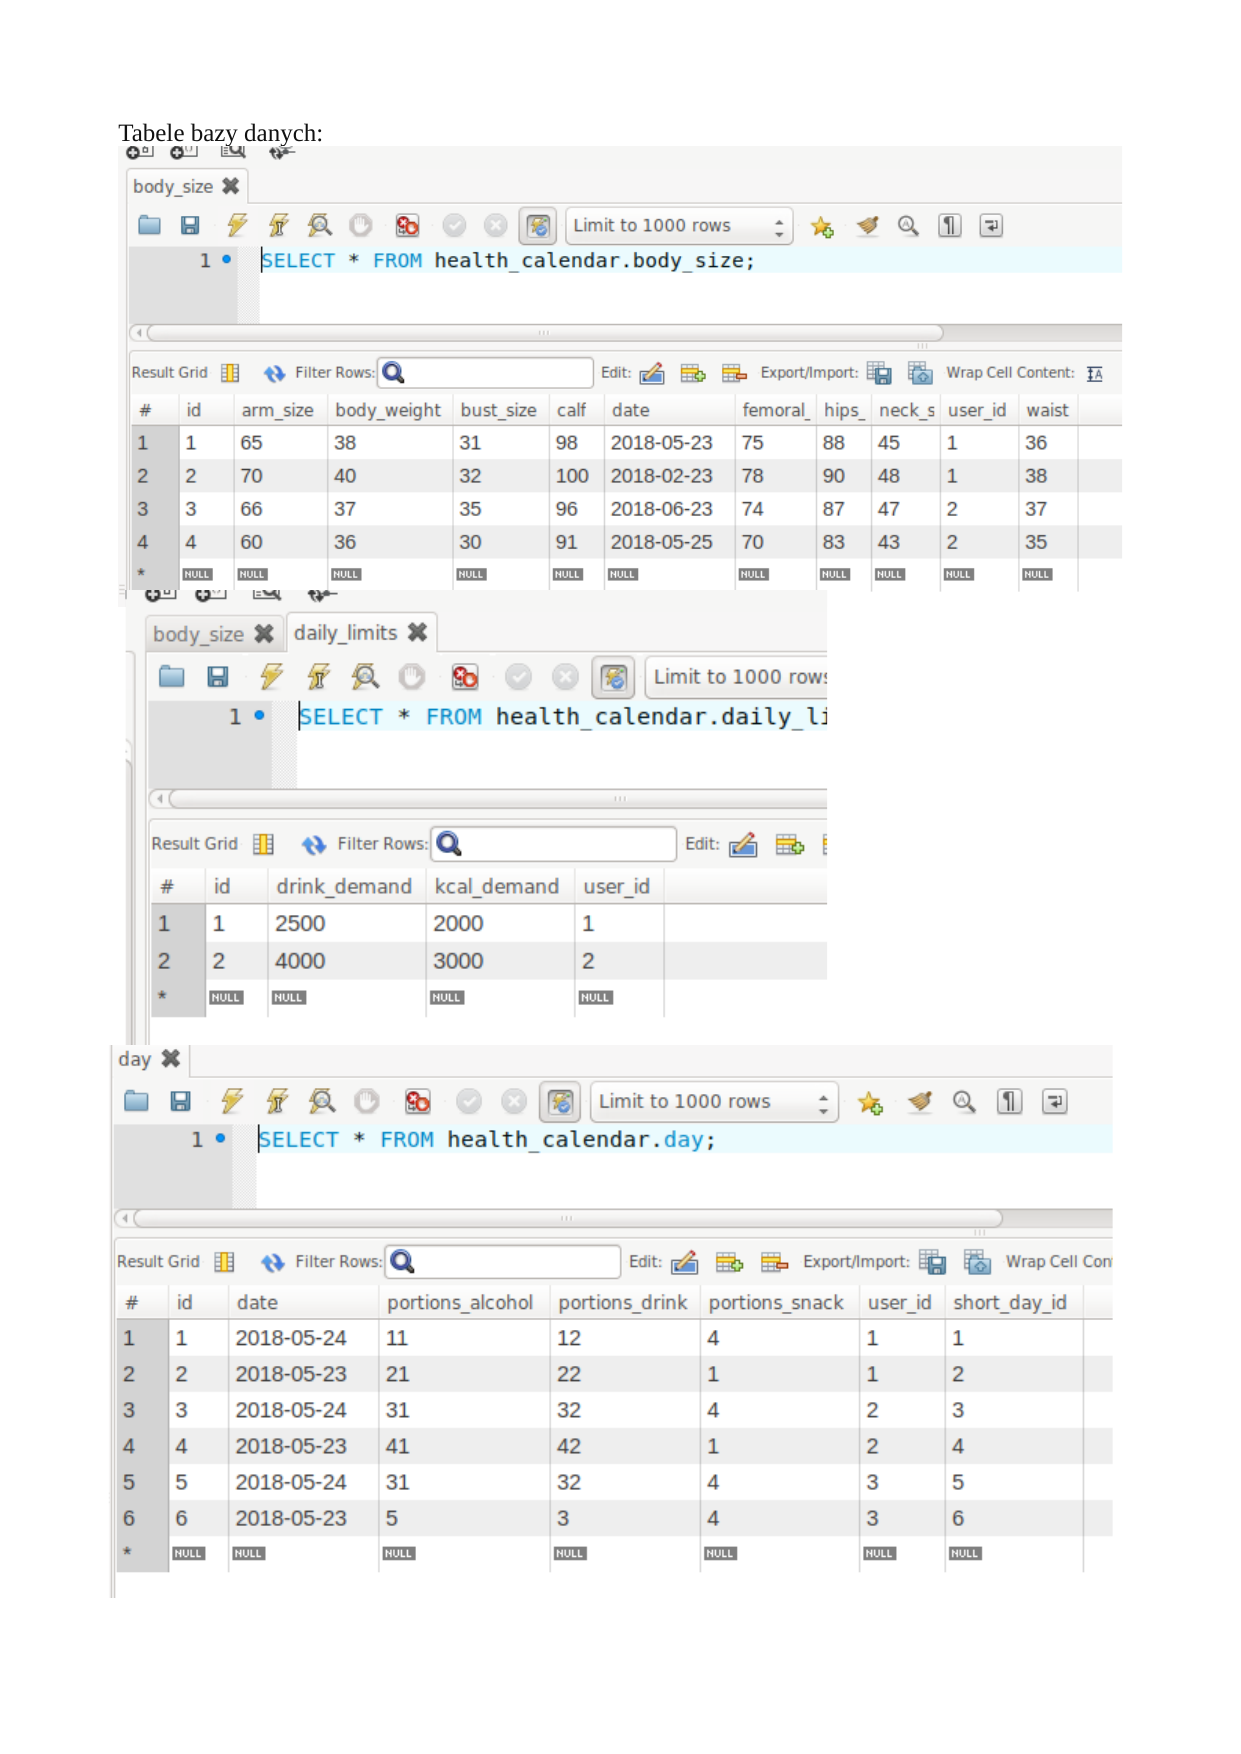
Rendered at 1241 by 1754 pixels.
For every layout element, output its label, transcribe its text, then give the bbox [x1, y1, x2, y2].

picture [108, 146, 1123, 1598]
text Tabele bazy danych: [118, 118, 1122, 146]
